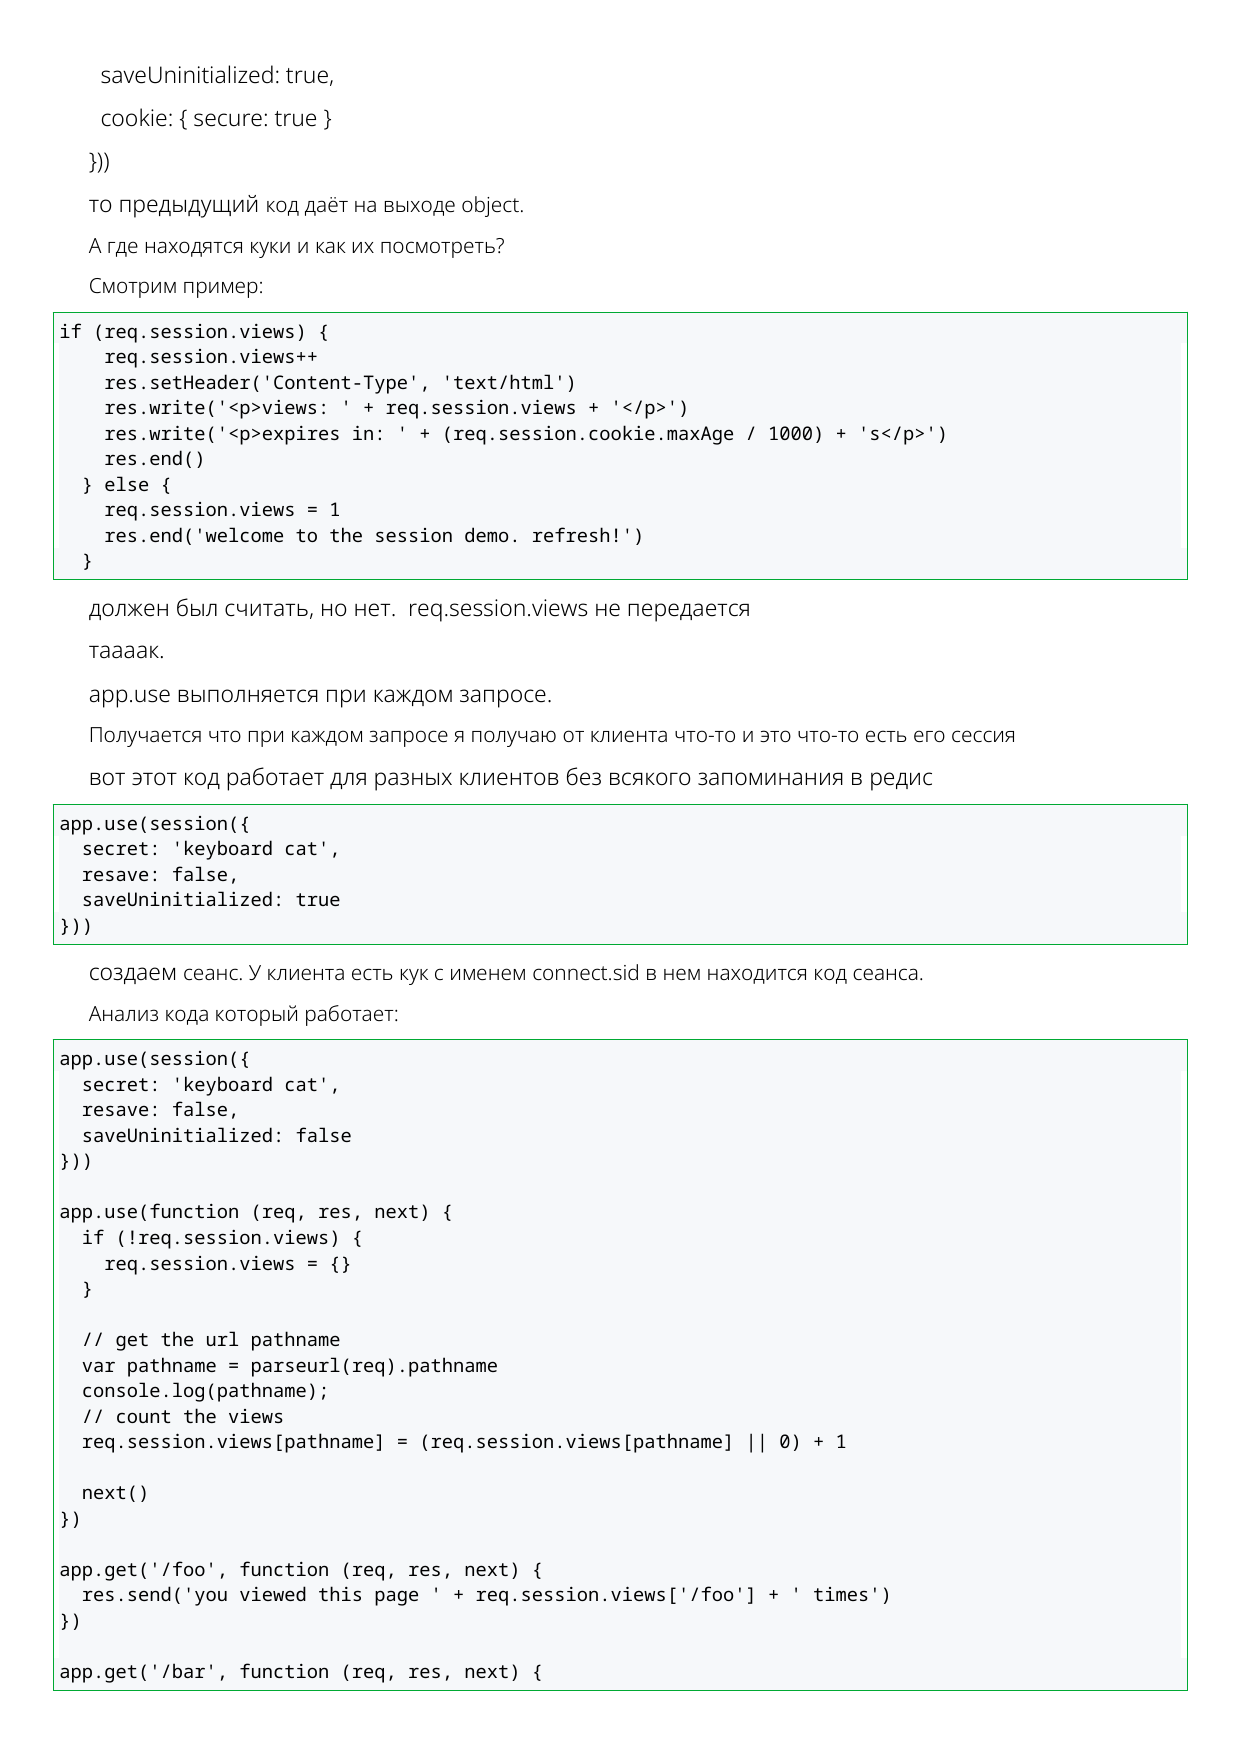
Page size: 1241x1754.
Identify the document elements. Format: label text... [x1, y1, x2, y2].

text res.write('<p>expires in: ' + (req.session.cookie.maxAge / 1000) + 's</p>') [59, 420, 1181, 446]
text console.log(pathname); [59, 1377, 1181, 1403]
text if (!req.session.views) { [59, 1224, 1181, 1250]
text })) [59, 145, 1181, 176]
text app.use(function (req, res, next) { [59, 1199, 1181, 1224]
text resave: false, [59, 861, 1181, 887]
text Получается что при каждом запросе я получаю от клиента что-то и это что-то есть его сессия [59, 721, 1181, 749]
text Анализ кода который работает: [59, 999, 1181, 1027]
text next() [59, 1479, 1181, 1505]
text res.send('you viewed this page ' + req.session.views['/foo'] + ' times') [59, 1582, 1181, 1607]
text } [54, 541, 1187, 579]
text таааак. [59, 634, 1181, 666]
text } else { [59, 471, 1181, 497]
text // count the views [59, 1403, 1181, 1428]
text } [59, 1275, 1181, 1301]
text req.session.views = {} [59, 1250, 1181, 1275]
text cookie: { secure: true } [59, 102, 1181, 133]
text Смотрим пример: [59, 271, 1181, 300]
text app.get('/bar', function (req, res, next) { [54, 1652, 1187, 1690]
text saveUninitialized: true [59, 887, 1181, 906]
text }) [59, 1607, 1181, 1633]
text req.session.views = 1 [59, 497, 1181, 522]
text secret: 'keyboard cat', [59, 836, 1181, 861]
text // get the url pathname [59, 1326, 1181, 1352]
text app.use(session({ [54, 805, 1187, 836]
text saveUninitialized: false [59, 1122, 1181, 1148]
text req.session.views++ [59, 343, 1181, 369]
text }) [59, 1505, 1181, 1531]
text })) [59, 1148, 1181, 1173]
text res.end() [59, 446, 1181, 471]
text должен был считать, но нет. req.session.views не передается [59, 591, 1181, 623]
text if (req.session.views) { [54, 313, 1187, 343]
text то предыдущий код даёт на выходе object. [59, 188, 1181, 219]
text var pathname = parseurl(req).pathname [59, 1352, 1181, 1377]
text res.write('<p>views: ' + req.session.views + '</p>') [59, 394, 1181, 420]
text app.get('/foo', function (req, res, next) { [59, 1556, 1181, 1582]
text })) [54, 906, 1187, 944]
text создаем сеанс. У клиента есть кук с именем connect.sid в нем находится код сеанса. [59, 956, 1181, 987]
text saveUninitialized: true, [59, 59, 1181, 90]
text app.use(session({ [54, 1040, 1187, 1071]
text secret: 'keyboard cat', [59, 1071, 1181, 1097]
text вот этот код работает для разных клиентов без всякого запоминания в редис [59, 761, 1181, 792]
text resave: false, [59, 1097, 1181, 1122]
text req.session.views[pathname] = (req.session.views[pathname] || 0) + 1 [59, 1428, 1181, 1454]
text app.use выполняется при каждом запросе. [59, 677, 1181, 709]
text res.end('welcome to the session demo. refresh!') [59, 522, 1181, 541]
text res.setHeader('Content-Type', 'text/html') [59, 369, 1181, 394]
text А где находятся куки и как их посмотреть? [59, 231, 1181, 259]
